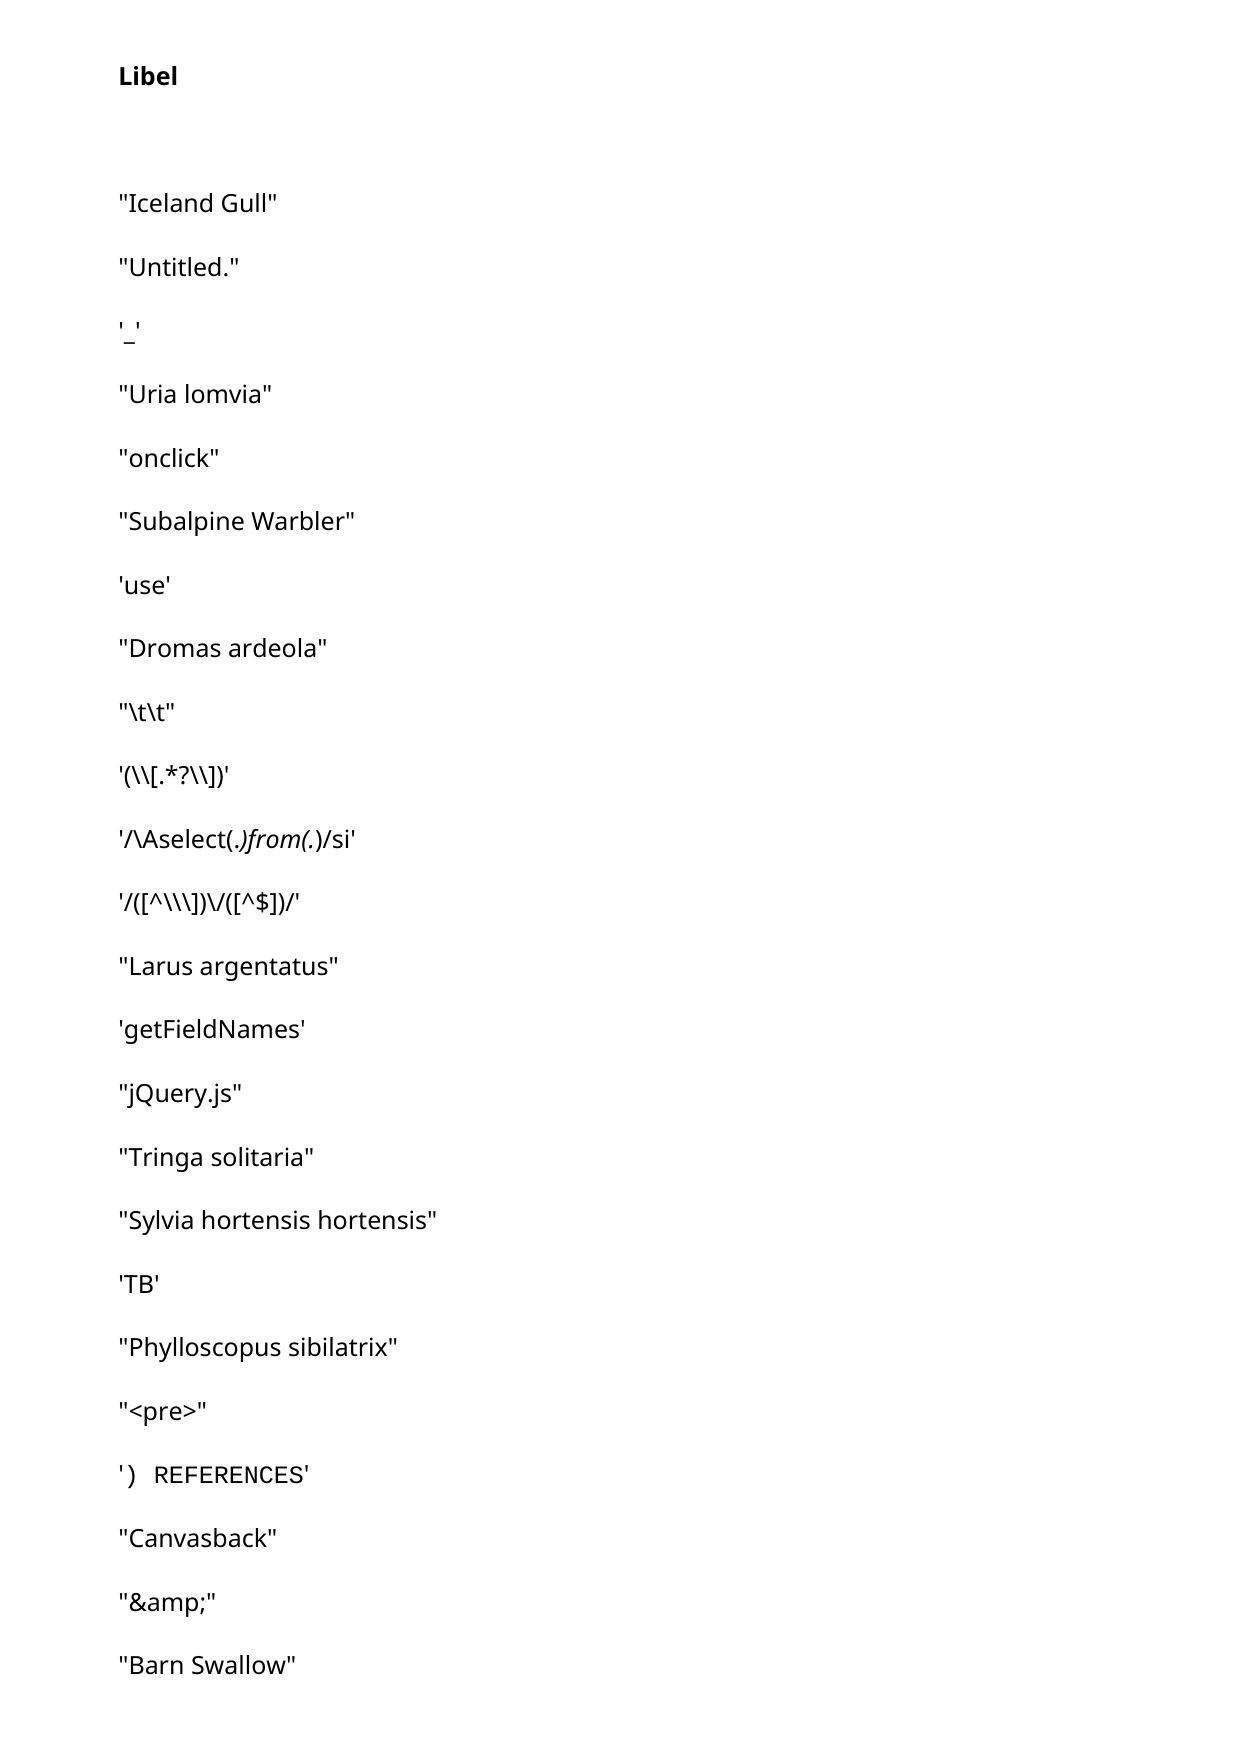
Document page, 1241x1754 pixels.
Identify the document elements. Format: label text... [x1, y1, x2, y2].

table_cell "Canvasback" [118, 1521, 1240, 1584]
table_header Libel [118, 59, 1240, 123]
table_cell "Uria lomvia" [118, 377, 1240, 440]
table_cell "Subalpine Warbler" [118, 504, 1240, 567]
table_cell 'getFieldNames' [118, 1012, 1240, 1076]
table_cell "&amp;" [118, 1584, 1240, 1648]
table_cell 'TB' [118, 1266, 1240, 1330]
table_cell 'use' [118, 568, 1240, 631]
table_cell "Larus argentatus" [118, 949, 1240, 1012]
table_cell [118, 123, 1240, 186]
table_cell "Untitled." [118, 250, 1240, 313]
table_cell "Tringa solitaria" [118, 1139, 1240, 1203]
table_cell '/([^\\\])\/([^$])/' [118, 885, 1240, 949]
table_cell "onclick" [118, 440, 1240, 504]
table_cell "Phylloscopus sibilatrix" [118, 1330, 1240, 1393]
table_cell "<pre>" [118, 1394, 1240, 1457]
table_cell '/\Aselect(.)from(.)/si' [118, 822, 1240, 885]
table_cell "\t\t" [118, 695, 1240, 758]
table_cell "Dromas ardeola" [118, 631, 1240, 694]
table_cell "Barn Swallow" [118, 1648, 1240, 1682]
table_cell "Sylvia hortensis hortensis" [118, 1203, 1240, 1266]
table_cell "Iceland Gull" [118, 186, 1240, 250]
table_cell ') REFERENCES' [118, 1457, 1240, 1521]
table_cell '_' [118, 313, 1240, 377]
table_cell "jQuery.js" [118, 1076, 1240, 1139]
table_cell '(\\[.*?\\])' [118, 758, 1240, 822]
